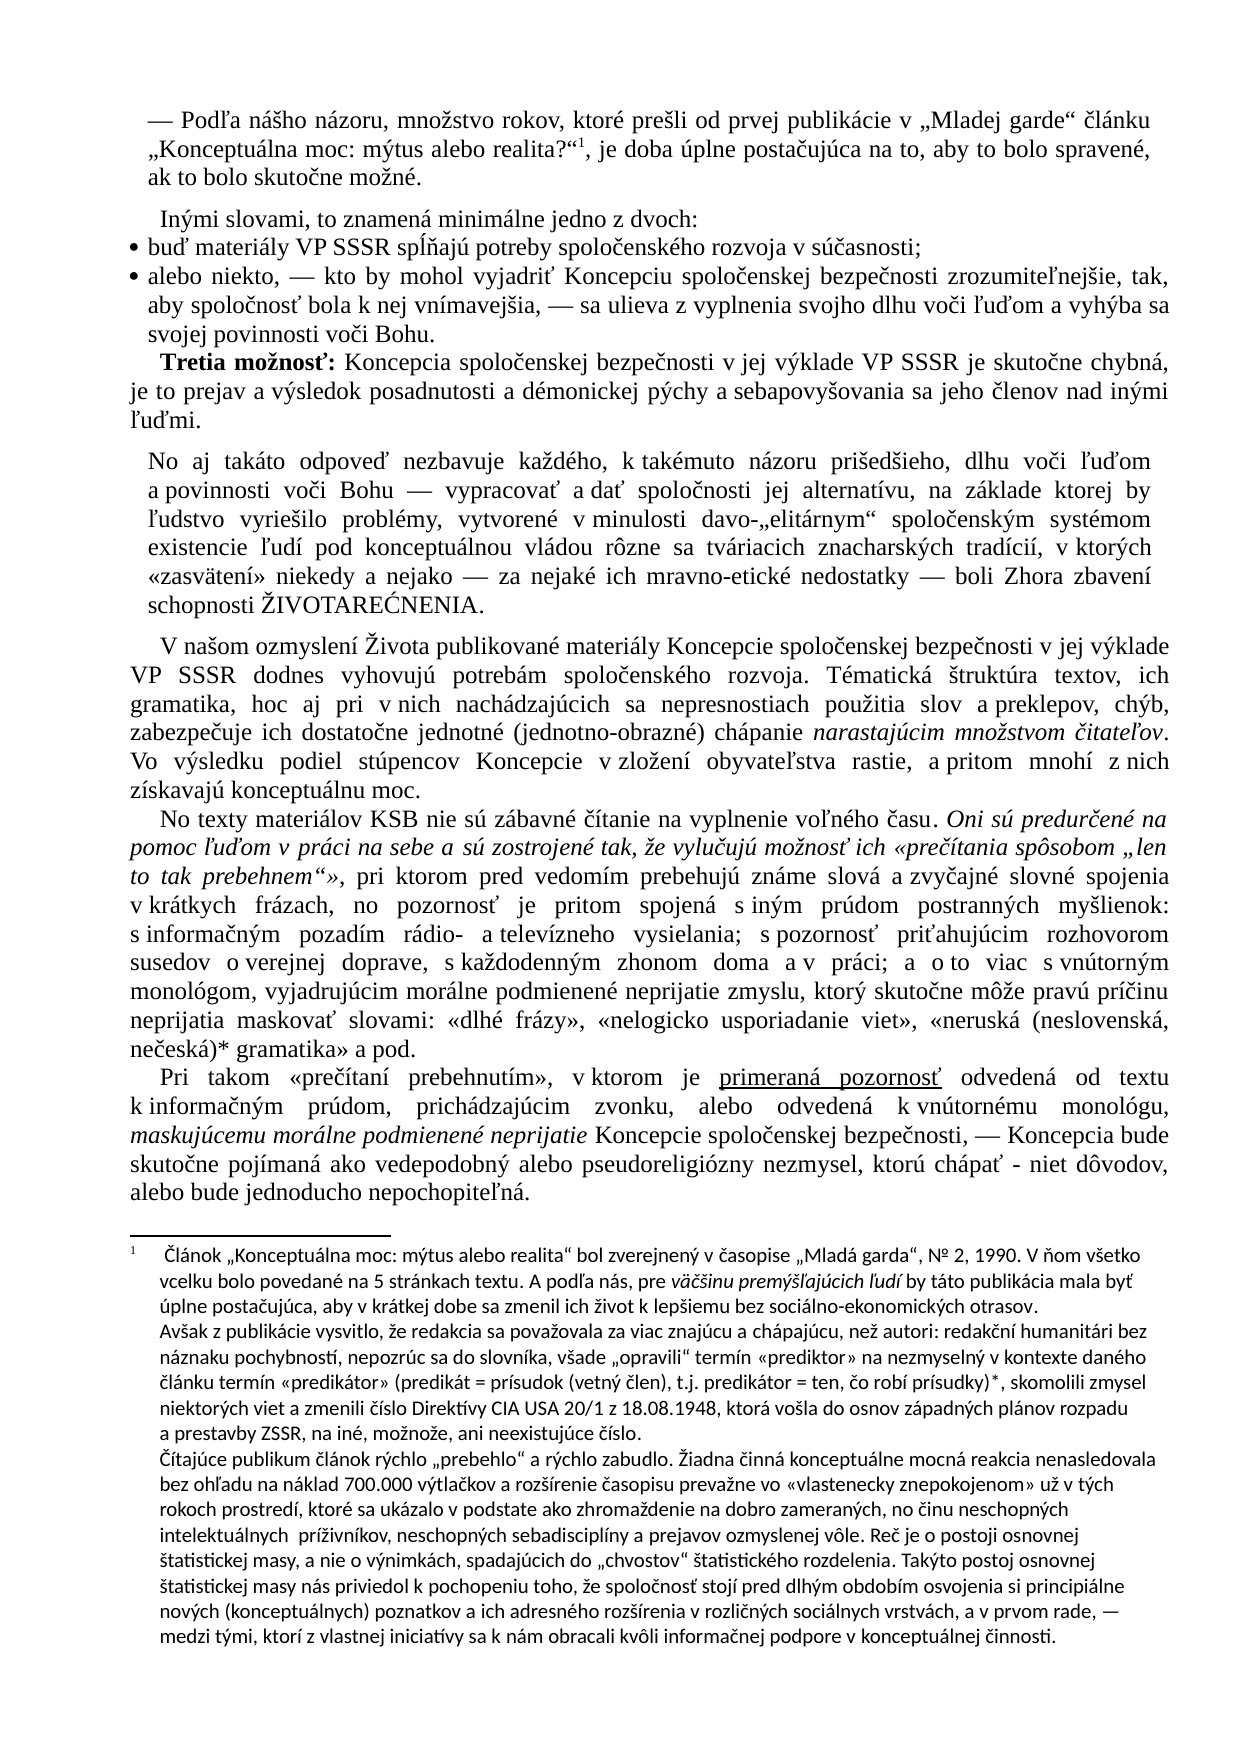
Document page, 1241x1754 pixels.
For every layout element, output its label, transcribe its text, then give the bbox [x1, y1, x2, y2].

text Avšak z publikácie vysvitlo, že redakcia sa považovala za viac znajúcu a chápajúcu, než autori: redakční humanitári bez náznaku pochybností, nepozrúc sa do slovníka, všade „opravili“ termín «prediktor» na nezmyselný v kontexte daného článku termín «predikátor» (predikát = prísudok (vetný člen), t.j. predikátor = ten, čo robí prísudky)*, skomolili zmysel niektorých viet a zmenili číslo Direktívy CIA USA 20/1 z 18.08.1948, ktorá vošla do osnov západných plánov rozpadu a prestavby ZSSR, na iné, možnože, ani neexistujúce číslo. [130, 1319, 1169, 1446]
text No texty materiálov KSB nie sú zábavné čítanie na vyplnenie voľného času. Оni sú predurčené na pomoc ľuďom v práci na sebe a sú zostrojené tak, že vylučujú možnosť ich «prečítania spôsobom „len to tak prebehnem“», pri ktorom pred vedomím prebehujú známe slová a zvyčajné slovné spojenia v krátkych frázach, no pozornosť je pritom spojená s iným prúdom postranných myšlienok: s informačným pozadím rádio- a televízneho vysielania; s pozornosť priťahujúcim rozhovorom susedov o verejnej doprave, s každodenným zhonom doma a v práci; а o to viac s vnútorným monológom, vyjadrujúcim morálne podmienené neprijatie zmyslu, ktorý skutočne môže pravú príčinu neprijatia maskovať slovami: «dlhé frázy», «nelogicko usporiadanie viet», «neruská (neslovenská, nečeská)* gramatika» a pod. [130, 804, 1169, 1062]
text Pri takom «prečítaní prebehnutím», v ktorom je primeraná pozornosť оdvedená od textu k informačným prúdom, prichádzajúcim zvonku, alebo odvedená k vnútornému monológu, maskujúcemu morálne podmienené neprijatie Koncepcie spoločenskej bezpečnosti, — Koncepcia bude skutočne pojímaná ako vedepodobný alebo pseudoreligiózny nezmysel, ktorú chápať - niet dôvodov, alebo bude jednoducho nepochopiteľná. [130, 1062, 1169, 1206]
text Čítajúce publikum článok rýchlo „prebehlo“ a rýchlo zabudlo. Žiadna činná konceptuálne mocná reakcia nenasledovala bez ohľadu na náklad 700.000 výtlačkov a rozšírenie časopisu prevažne vo «vlastenecky znepokojenom» už v tých rokoch prostredí, ktoré sa ukázalo v podstate ako zhromaždenie na dobro zameraných, no činu neschopných intelektuálnych príživníkov, neschopných sebadisciplíny a prejavov ozmyslenej vôle. Reč je o postoji osnovnej štatistickej masy, a nie o výnimkách, spadajúcich do „chvostov“ štatistického rozdelenia. Таkýto postoj osnovnej štatistickej masy nás priviedol k pochopeniu toho, že spoločnosť stojí pred dlhým obdobím osvojenia si principiálne nových (konceptuálnych) poznatkov a ich adresného rozšírenia v rozličných sociálnych vrstvách, a v prvom rade, — medzi tými, ktorí z vlastnej iniciatívy sa k nám obracali kvôli informačnej podpore v konceptuálnej činnosti. [130, 1446, 1169, 1649]
list buď materiály VP SSSR spĺňajú potreby spoločenského rozvoja v súčasnosti; [130, 232, 1169, 261]
text Článok „Konceptuálna moc: mýtus alebo realita“ bol zverejnený v časopise „Mladá garda“, № 2, 1990. V ňom všetko vcelku bolo povedané na 5 stránkach textu. A podľa nás, pre väčšinu premýšľajúcich ľudí by táto publikácia mala byť úplne postačujúca, aby v krátkej dobe sa zmenil ich život k lepšiemu bez sociálno-ekonomických otrasov. [130, 1242, 1169, 1319]
text — Podľa nášho názoru, množstvo rokov, ktoré prešli od prvej publikácie v „Mladej garde“ článku „Konceptuálna moc: mýtus alebo realita?“, je doba úplne postačujúca na to, aby to bolo spravené, ak to bolo skutočne možné. [148, 105, 1152, 191]
text V našom ozmyslení Života publikované materiály Koncepcie spoločenskej bezpečnosti v jej výklade VP SSSR dodnes vyhovujú potrebám spoločenského rozvoja. Тématická štruktúra textov, ich gramatika, hoc aj pri v nich nachádzajúcich sa nepresnostiach použitia slov a preklepov, chýb, zabezpečuje ich dostatočne jednotné (jednotno-obrazné) chápanie narastajúcim množstvom čitateľov. Vo výsledku podiel stúpencov Koncepcie v zložení obyvateľstva rastie, a pritom mnohí z nich získavajú konceptuálnu moc. [130, 631, 1169, 804]
text Inými slovami, to znamená minimálne jedno z dvoch: [130, 204, 1169, 232]
text No aj takáto odpoveď nezbavuje každého, k takémuto názoru prišedšieho, dlhu voči ľuďom a povinnosti voči Bohu — vypracovať a dať spoločnosti jej alternatívu, na základe ktorej by ľudstvo vyriešilo problémy, vytvorené v minulosti davo-„elitárnym“ spoločenským systémom existencie ľudí pod konceptuálnou vládou rôzne sa tváriacich znacharských tradícií, v ktorých «zasvätení» niekedy a nejako — za nejaké ich mravno-etické nedostatky — boli Zhora zbavení schopnosti ŽIVOTAREĆNENIA. [148, 446, 1152, 619]
list alebo niekto, — kto by mohol vyjadriť Koncepciu spoločenskej bezpečnosti zrozumiteľnejšie, tak, aby spoločnosť bola k nej vnímavejšia, — sa ulieva z vyplnenia svojho dlhu voči ľuďom a vyhýba sa svojej povinnosti voči Bohu. [130, 261, 1169, 347]
text Тretia možnosť: Koncepcia spoločenskej bezpečnosti v jej výklade VP SSSR je skutočne chybná, je to prejav a výsledok posadnutosti a démonickej pýchy a sebapovyšovania sa jeho členov nad inými ľuďmi. [130, 347, 1169, 434]
